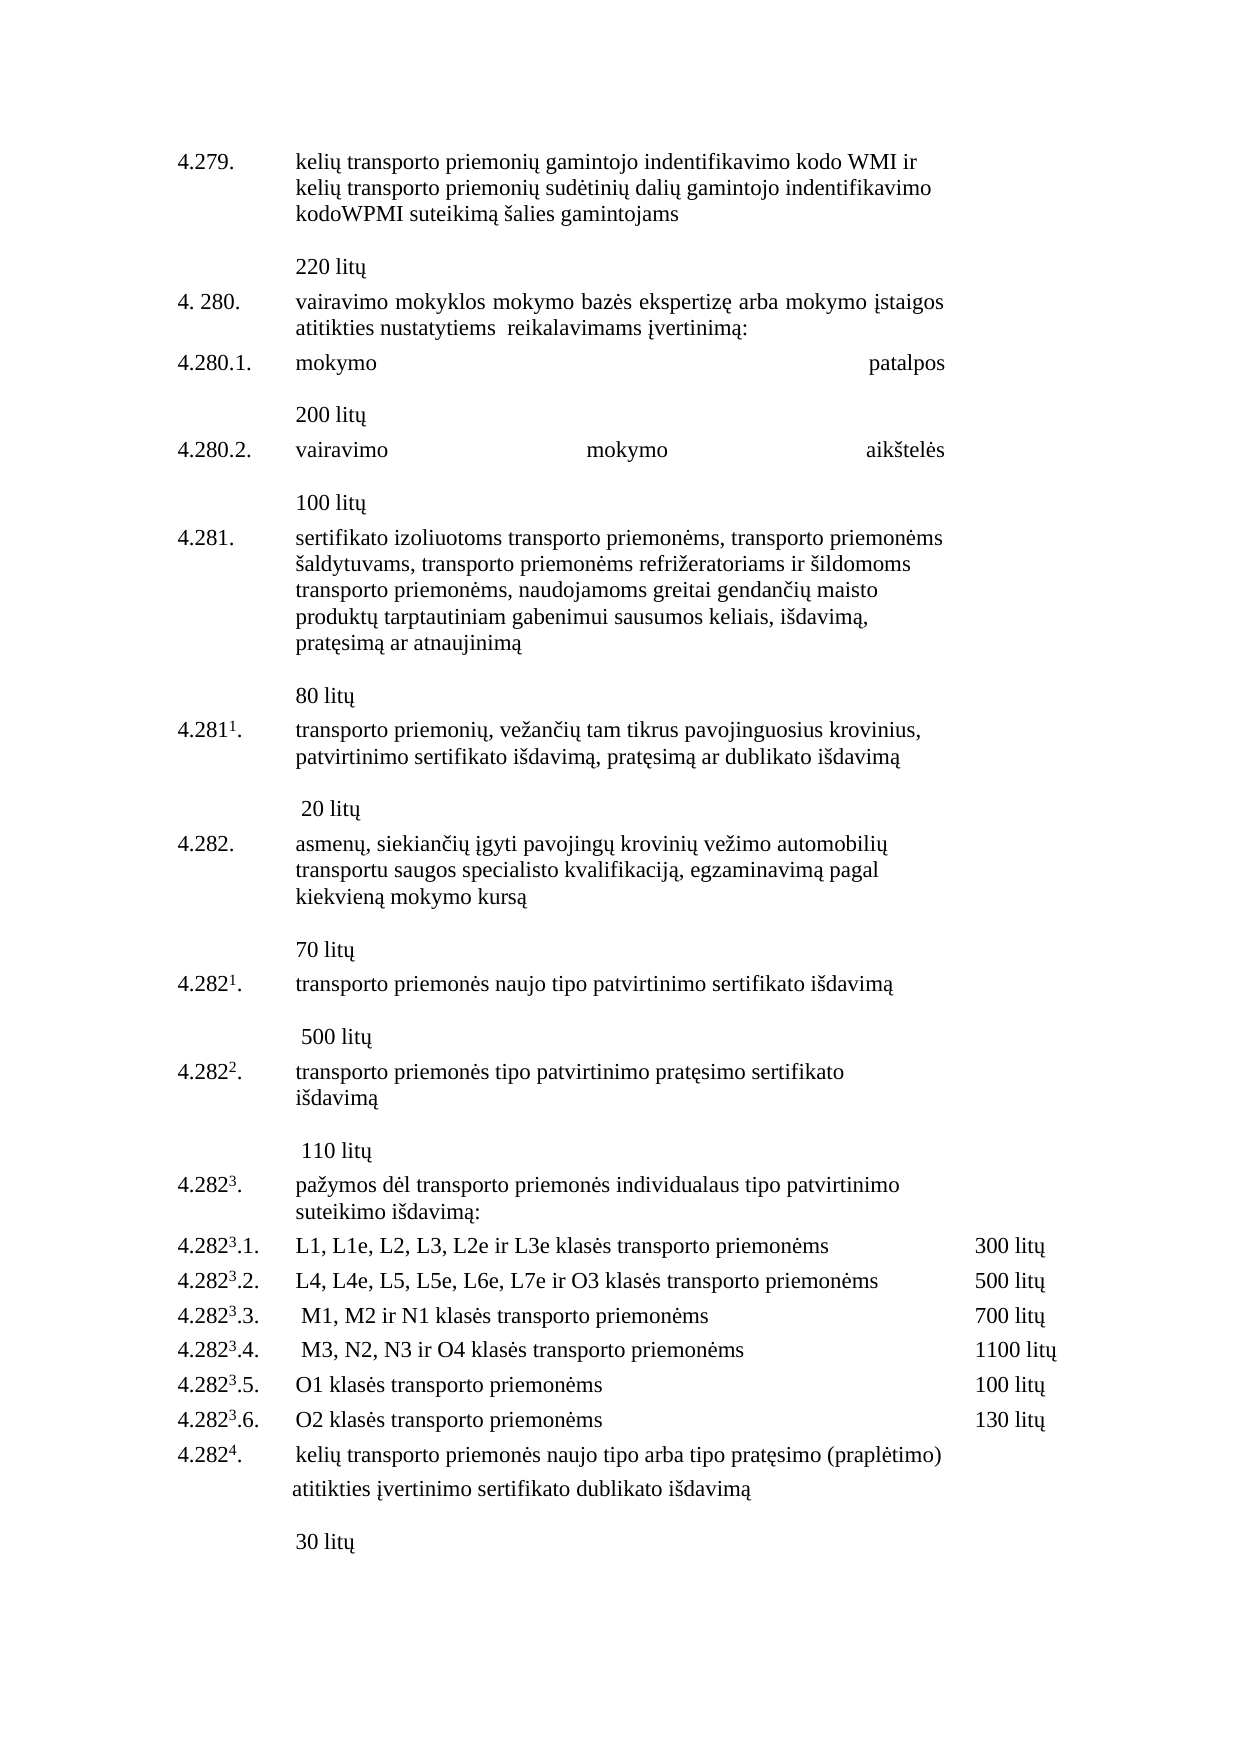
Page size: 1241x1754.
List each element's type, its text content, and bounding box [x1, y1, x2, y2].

text 4.280.2. vairavimo mokymo aikštelės 100 litų [177, 436, 945, 515]
text 4.281. sertifikato izoliuotoms transporto priemonėms, transporto priemonėms šaldytuvams, transporto priemonėms refrižeratoriams ir šildomoms transporto priemonėms, naudojamoms greitai gendančių maisto produktų tarptautiniam gabenimui sausumos keliais, išdavimą, pratęsimą ar atnaujinimą 80 litų [177, 524, 945, 708]
text 4.2823.2. L4, L4e, L5, L5e, L6e, L7e ir O3 klasės transporto priemonėms 500 litų [177, 1267, 1137, 1293]
text 4.2823. pažymos dėl transporto priemonės individualaus tipo patvirtinimo suteikimo išdavimą: [177, 1171, 930, 1224]
text 4.2823.5. O1 klasės transporto priemonėms 100 litų [177, 1371, 1122, 1398]
text 4.2823.6. O2 klasės transporto priemonėms 130 litų [177, 1406, 1122, 1432]
text 4.279. kelių transporto priemonių gamintojo indentifikavimo kodo WMI ir kelių transporto priemonių sudėtinių dalių gamintojo indentifikavimo kodoWPMI suteikimą šalies gamintojams 220 litų [177, 148, 945, 279]
text 4.2823.4. M3, N2, N3 ir O4 klasės transporto priemonėms 1100 litų [177, 1337, 1122, 1363]
text 4. 280. vairavimo mokyklos mokymo bazės ekspertizę arba mokymo įstaigos atitikties nustatytiems reikalavimams įvertinimą: [177, 288, 945, 341]
text 4.2823.3. M1, M2 ir N1 klasės transporto priemonėms 700 litų [177, 1302, 1226, 1328]
text 4.2811. transporto priemonių, vežančių tam tikrus pavojinguosius krovinius, patvirtinimo sertifikato išdavimą, pratęsimą ar dublikato išdavimą 20 litų [177, 716, 930, 822]
text 4.2822. transporto priemonės tipo patvirtinimo pratęsimo sertifikato išdavimą 110 litų [177, 1058, 930, 1163]
text 4.2823.1. L1, L1e, L2, L3, L2e ir L3e klasės transporto priemonėms 300 litų [177, 1232, 1240, 1259]
text 4.2821. transporto priemonės naujo tipo patvirtinimo sertifikato išdavimą 500 litų [177, 970, 930, 1049]
text 4.280.1. mokymo patalpos 200 litų [177, 349, 945, 428]
text 4.2824. kelių transporto priemonės naujo tipo arba tipo pratęsimo (praplėtimo) [177, 1441, 1122, 1467]
text 4.282. asmenų, siekiančių įgyti pavojingų krovinių vežimo automobilių transportu saugos specialisto kvalifikaciją, egzaminavimą pagal kiekvieną mokymo kursą 70 litų [177, 830, 945, 962]
text atitikties įvertinimo sertifikato dublikato išdavimą 30 litų [292, 1475, 945, 1554]
